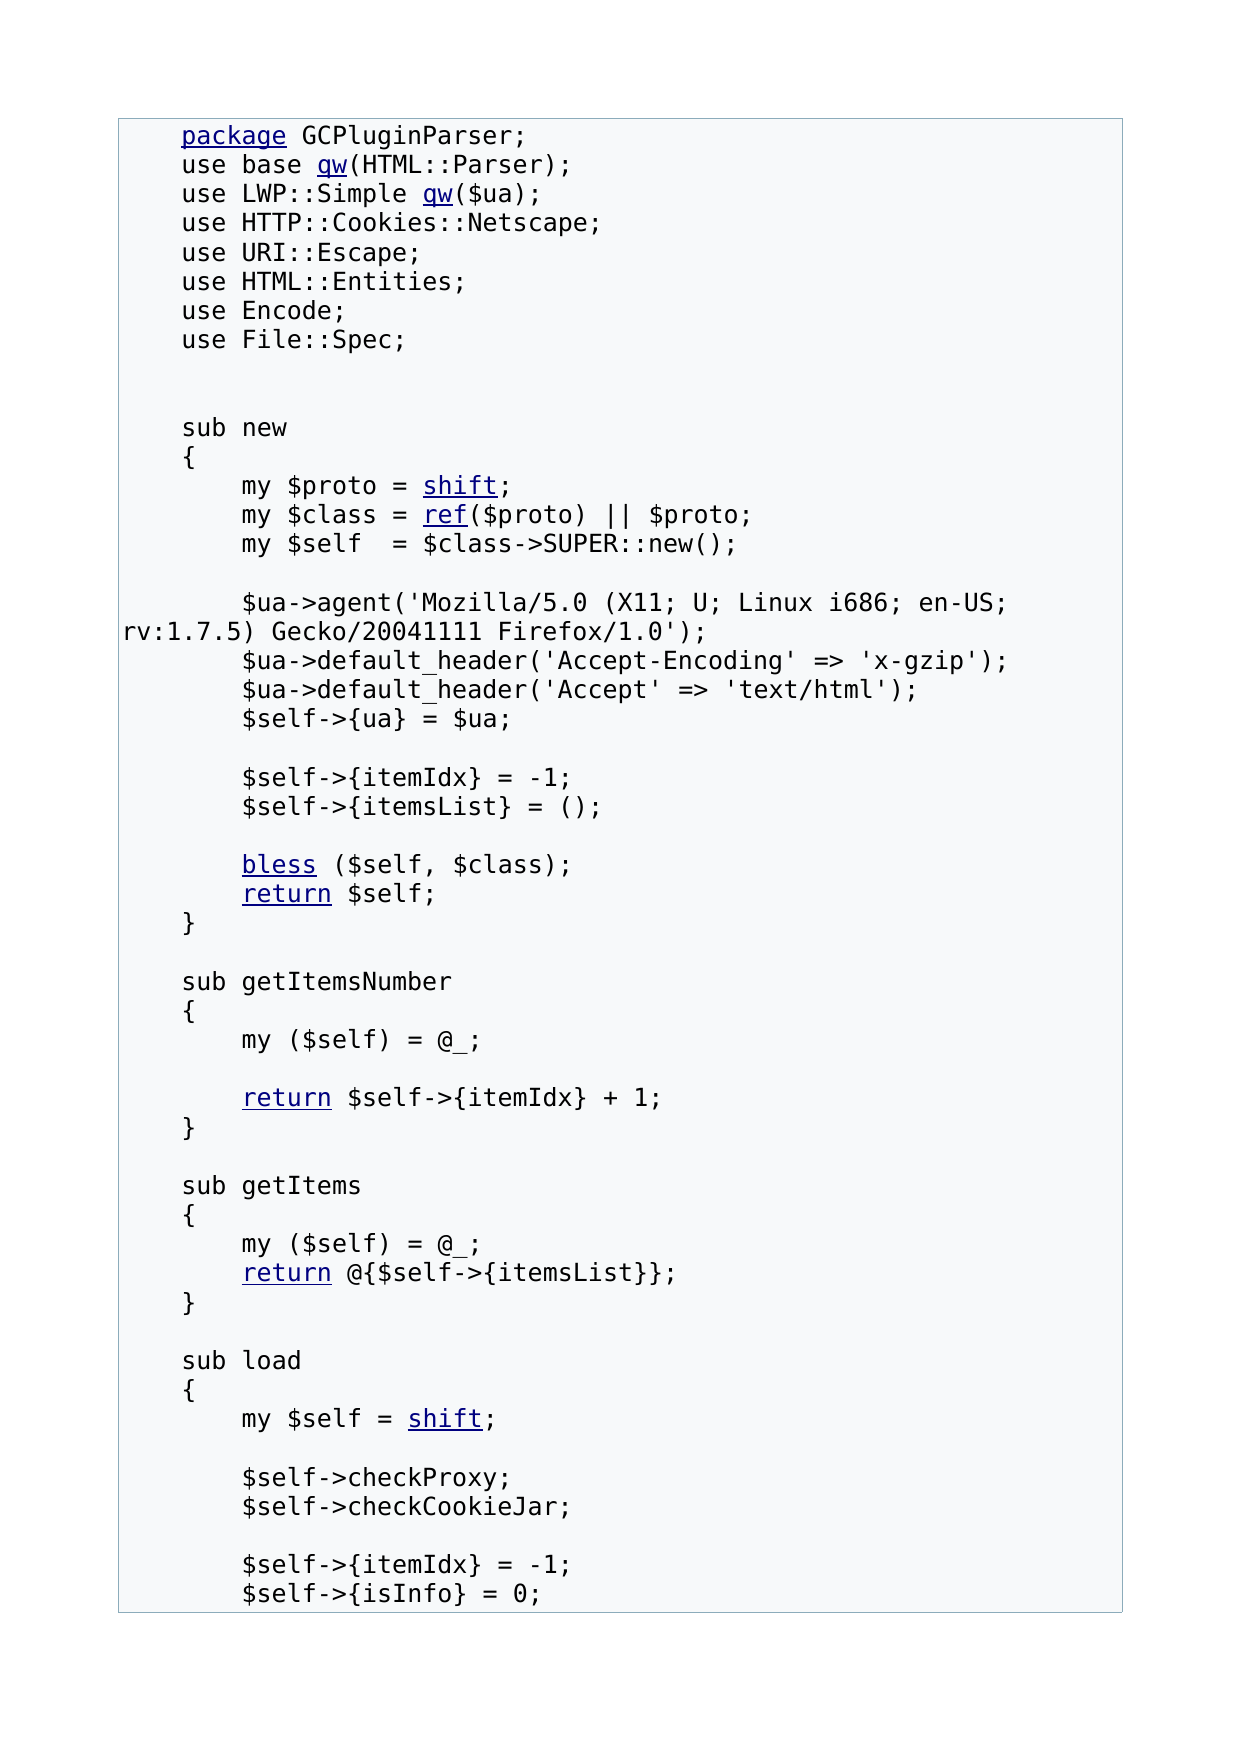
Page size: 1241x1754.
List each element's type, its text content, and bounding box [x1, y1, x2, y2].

table_header package GCPluginParser; use base qw(HTML::Parser); use LWP::Simple qw($ua); use HTTP::Cookies::Netscape; use URI::Escape; use HTML::Entities; use Encode; use File::Spec; sub new { my $proto = shift; my $class = ref($proto) || $proto; my $self = $class->SUPER::new(); $ua->agent('Mozilla/5.0 (X11; U; Linux i686; en-US; rv:1.7.5) Gecko/20041111 Firefox/1.0'); $ua->default_header('Accept-Encoding' => 'x-gzip'); $ua->default_header('Accept' => 'text/html'); $self->{ua} = $ua; $self->{itemIdx} = -1; $self->{itemsList} = (); bless ($self, $class); return $self; } sub getItemsNumber { my ($self) = @_; return $self->{itemIdx} + 1; } sub getItems { my ($self) = @_; return @{$self->{itemsList}}; } sub load { my $self = shift; $self->checkProxy; $self->checkCookieJar; $self->{itemIdx} = -1; $self->{isInfo} = 0; [119, 119, 1122, 1612]
